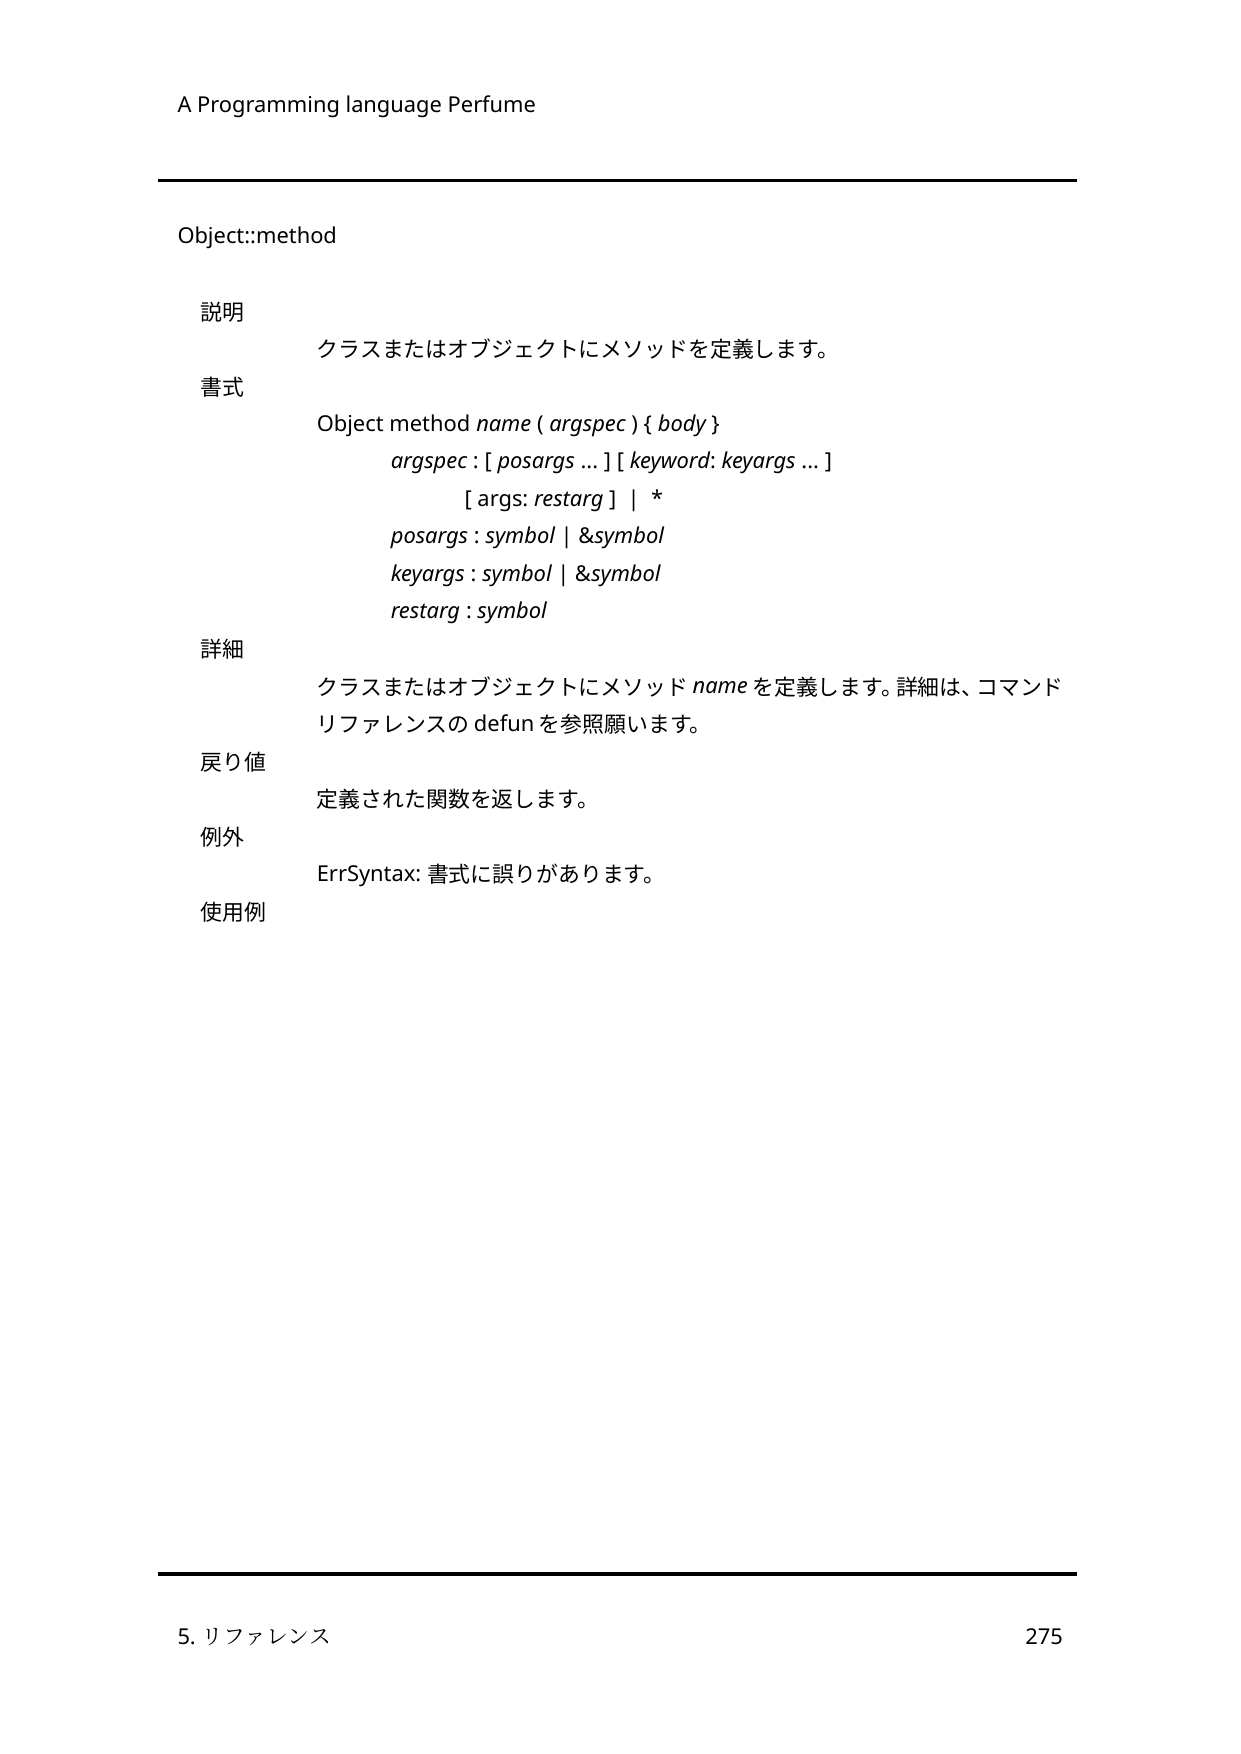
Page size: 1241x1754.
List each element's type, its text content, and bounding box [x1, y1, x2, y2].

table_header 説明 [200, 292, 317, 367]
subtitle Object::method [177, 217, 1063, 254]
table_cell 書式 [200, 367, 317, 629]
table_cell ErrSyntax: 書式に誤りがあります。 [317, 817, 1063, 892]
table_cell 詳細 [200, 629, 317, 742]
table_header クラスまたはオブジェクトにメソッドを定義します。 [317, 292, 1063, 367]
table_cell [317, 892, 1063, 967]
table_cell クラスまたはオブジェクトにメソッドnameを定義します。詳細は、コマンドリファレンスのdefunを参照願います。 [317, 629, 1063, 742]
table_cell 例外 [200, 817, 317, 892]
table_cell 使用例 [200, 892, 317, 967]
table_cell 定義された関数を返します。 [317, 742, 1063, 817]
table_cell 戻り値 [200, 742, 317, 817]
table_cell Object method name ( argspec ) { body } argspec : [ posargs ... ] [ keyword: keyargs ... ] [ args: restarg ] | * posargs : symbol | &symbol keyargs : symbol | &symbol restarg : symbol [317, 367, 1063, 629]
